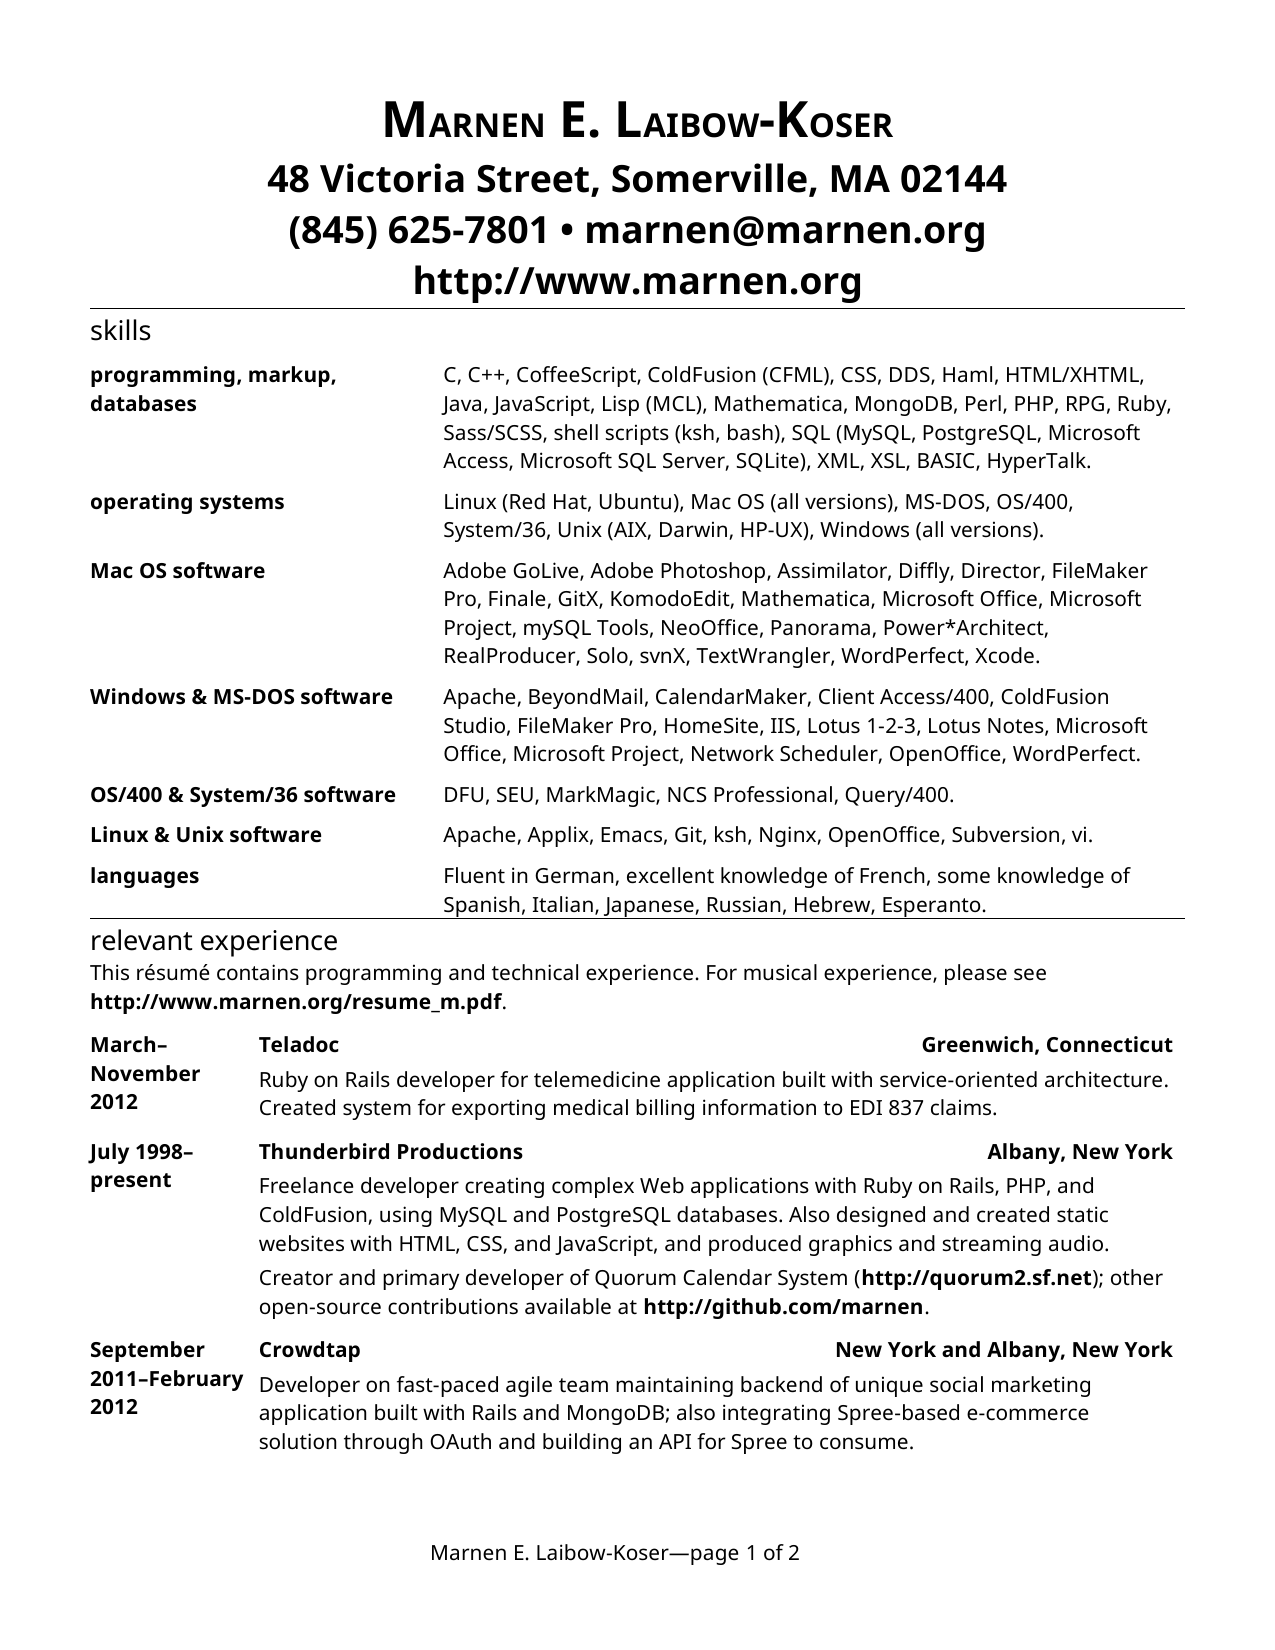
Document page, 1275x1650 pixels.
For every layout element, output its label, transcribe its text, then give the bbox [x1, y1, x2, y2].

table_cell September 2011–February 2012 [90, 1320, 258, 1455]
table_header March–November 2012 [90, 1015, 258, 1122]
table_cell Adobe GoLive, Adobe Photoshop, Assimilator, Diffly, Director, FileMaker Pro, Finale, GitX, KomodoEdit, Mathematica, Microsoft Office, Microsoft Project, mySQL Tools, NeoOffice, Panorama, Power*Architect, RealProducer, Solo, svnX, TextWrangler, WordPerfect, Xcode. [443, 544, 1185, 670]
text skills [90, 309, 1185, 348]
table_cell Thunderbird Productions Albany, New York Freelance developer creating complex Web applications with Ruby on Rails, PHP, and ColdFusion, using MySQL and PostgreSQL databases. Also designed and created static websites with HTML, CSS, and JavaScript, and produced graphics and streaming audio. Creator and primary developer of Quorum Calendar System (http://quorum2.sf.net); other open-source contributions available at http://github.com/marnen. [259, 1122, 1185, 1320]
table_cell languages [90, 849, 443, 918]
table_cell Linux & Unix software [90, 808, 443, 849]
table_cell Apache, BeyondMail, CalendarMaker, Client Access/400, ColdFusion Studio, FileMaker Pro, HomeSite, IIS, Lotus 1-2-3, Lotus Notes, Microsoft Office, Microsoft Project, Network Scheduler, OpenOffice, WordPerfect. [443, 670, 1185, 768]
table_header Teladoc Greenwich, Connecticut Ruby on Rails developer for telemedicine application built with service-oriented architecture. Created system for exporting medical billing information to EDI 837 claims. [259, 1015, 1185, 1122]
text This résumé contains programming and technical experience. For musical experience, please see http://www.marnen.org/resume_m.pdf. [90, 958, 1185, 1015]
text relevant experience [90, 919, 1185, 958]
table_cell July 1998–present [90, 1122, 258, 1320]
table_cell Windows & MS-DOS software [90, 670, 443, 768]
table_cell Mac OS software [90, 544, 443, 670]
table_cell operating systems [90, 475, 443, 544]
table_header C, C++, CoffeeScript, ColdFusion (CFML), CSS, DDS, Haml, HTML/XHTML, Java, JavaScript, Lisp (MCL), Mathematica, MongoDB, Perl, PHP, RPG, Ruby, Sass/SCSS, shell scripts (ksh, bash), SQL (MySQL, PostgreSQL, Microsoft Access, Microsoft SQL Server, SQLite), XML, XSL, BASIC, HyperTalk. [443, 348, 1185, 474]
table_cell Crowdtap New York and Albany, New York Developer on fast-paced agile team maintaining backend of unique social marketing application built with Rails and MongoDB; also integrating Spree-based e-commerce solution through OAuth and building an API for Spree to consume. [259, 1320, 1185, 1455]
table_cell Linux (Red Hat, Ubuntu), Mac OS (all versions), MS-DOS, OS/400, System/36, Unix (AIX, Darwin, HP-UX), Windows (all versions). [443, 475, 1185, 544]
table_cell DFU, SEU, MarkMagic, NCS Professional, Query/400. [443, 768, 1185, 808]
table_cell Apache, Applix, Emacs, Git, ksh, Nginx, OpenOffice, Subversion, vi. [443, 808, 1185, 849]
table_header programming, markup, databases [90, 348, 443, 474]
table_cell Fluent in German, excellent knowledge of French, some knowledge of Spanish, Italian, Japanese, Russian, Hebrew, Esperanto. [443, 849, 1185, 918]
table_cell OS/400 & System/36 software [90, 768, 443, 808]
text Marnen E. Laibow-Koser 48 Victoria Street, Somerville, MA 02144 (845) 625-7801 • marnen@marnen.org http://www.marnen.org [90, 84, 1185, 305]
